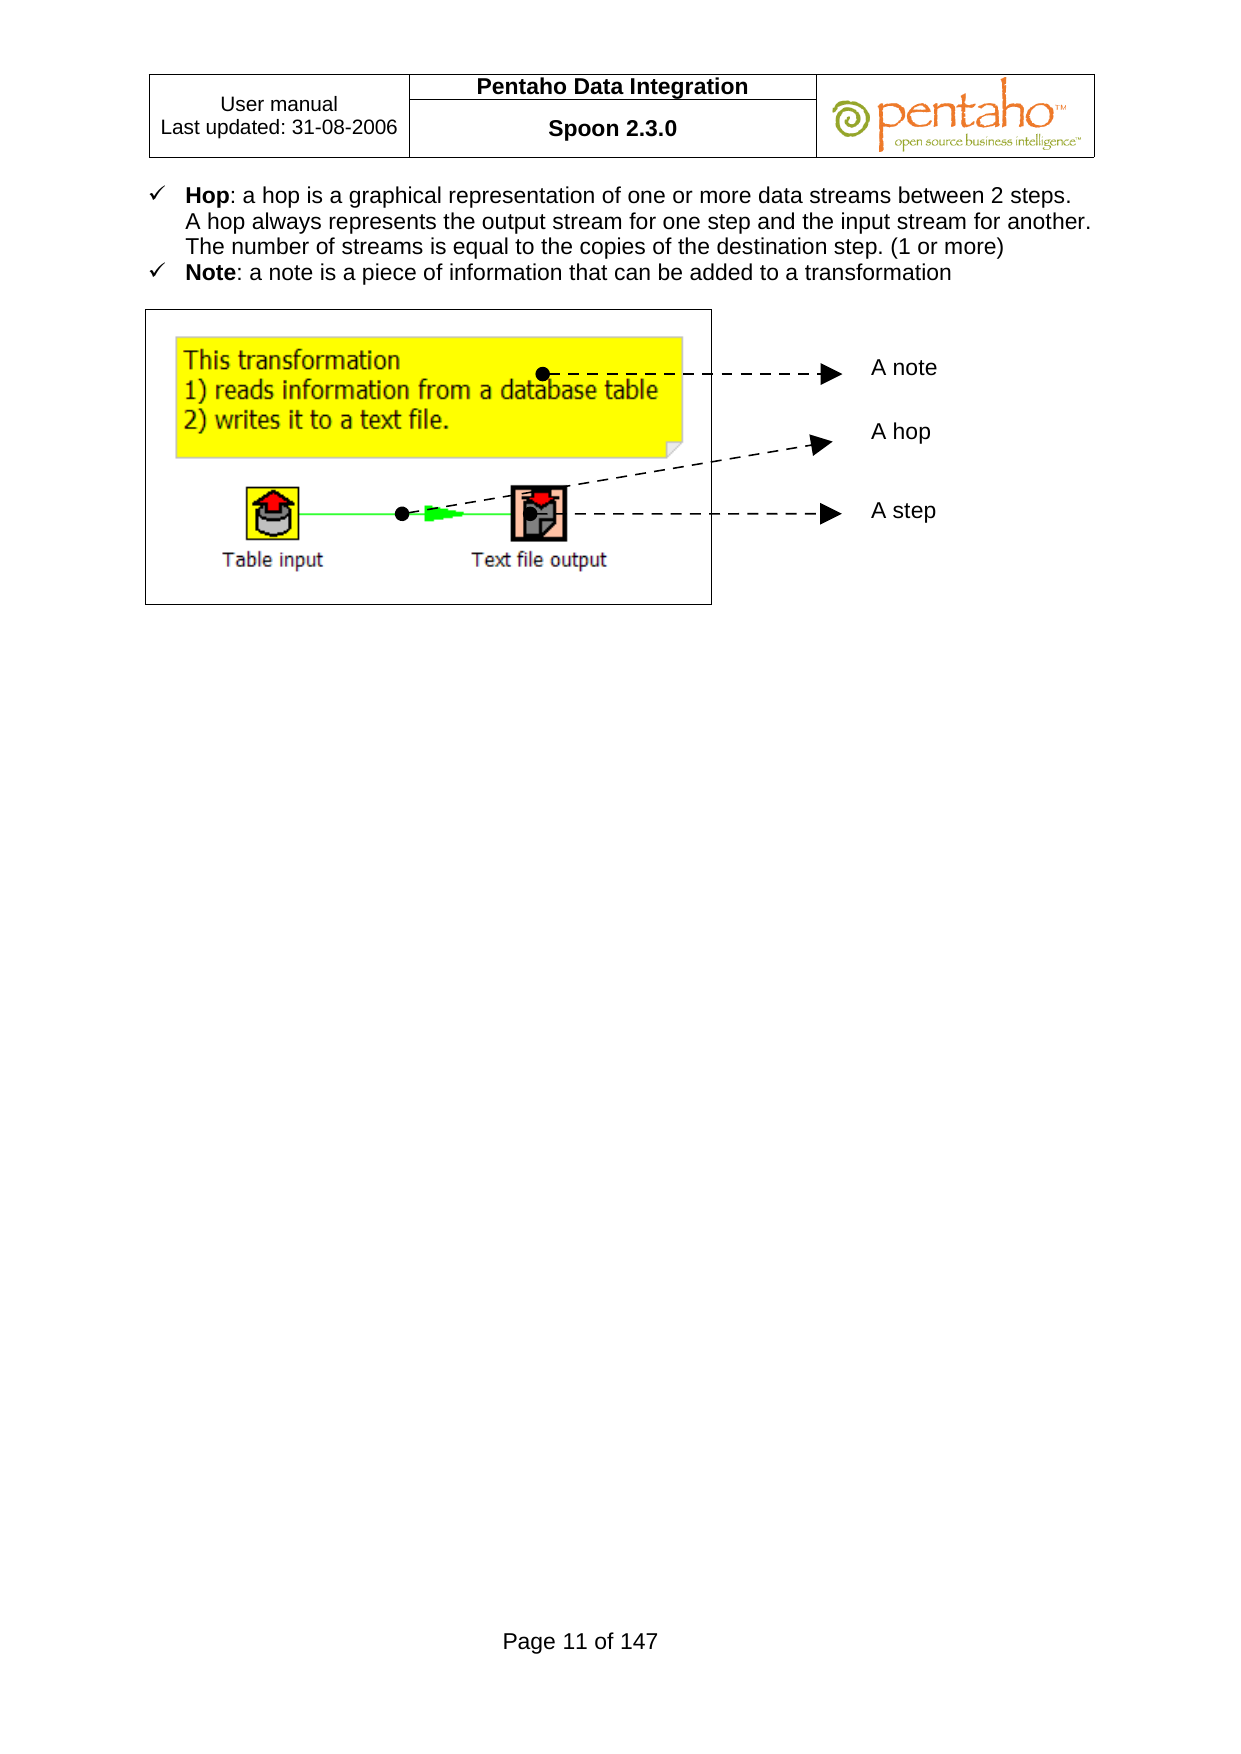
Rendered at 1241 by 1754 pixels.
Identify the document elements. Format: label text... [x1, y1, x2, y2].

text A step [871, 498, 1062, 523]
text A hop [871, 418, 1062, 444]
picture [147, 310, 710, 603]
text The number of streams is equal to the copies of the destination step. (1 or more) [185, 234, 1092, 259]
list Note: a note is a piece of information that can be added to a transformation [148, 259, 1092, 285]
list Hop: a hop is a graphical representation of one or more data streams between 2 steps. A hop always represents the output stream for one step and the input stream for another. [148, 183, 1092, 234]
text A note [871, 354, 1062, 380]
